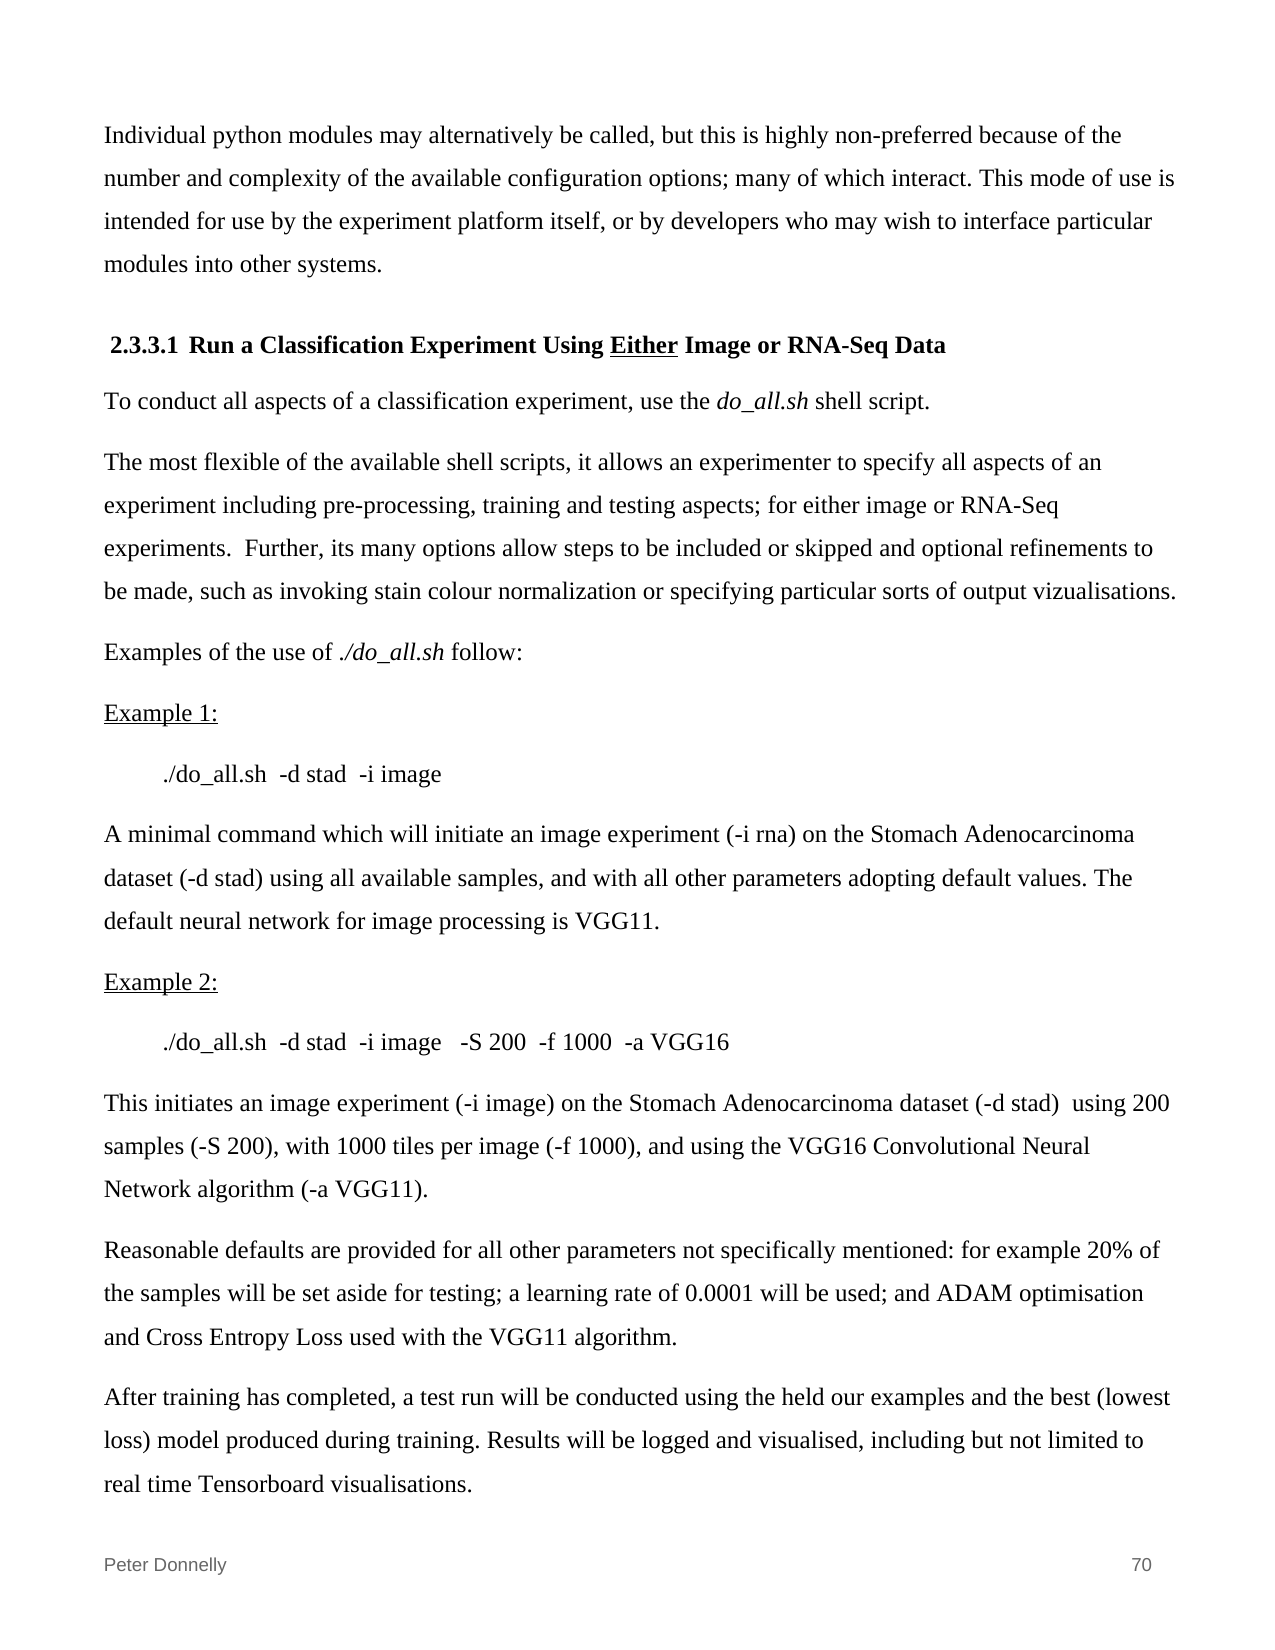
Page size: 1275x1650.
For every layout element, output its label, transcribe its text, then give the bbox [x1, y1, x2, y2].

text Reasonable defaults are provided for all other parameters not specifically mentioned: for example 20% of the samples will be set aside for testing; a learning rate of 0.0001 will be used; and ADAM optimisation and Cross Entropy Loss used with the VGG11 algorithm. [103, 1235, 1181, 1350]
subtitle Run a Classification Experiment Using Either Image or RNA-Seq Data [103, 331, 1181, 359]
text After training has completed, a test run will be conducted using the held our examples and the best (lowest loss) model produced during training. Results will be logged and visualised, including but not limited to real time Tensorboard visualisations. [103, 1382, 1181, 1497]
text This initiates an image experiment (-i image) on the Stomach Adenocarcinoma dataset (-d stad) using 200 samples (-S 200), with 1000 tiles per image (-f 1000), and using the VGG16 Convolutional Neural Network algorithm (-a VGG11). [103, 1088, 1181, 1203]
text A minimal command which will initiate an image experiment (-i rna) on the Stomach Adenocarcinoma dataset (-d stad) using all available samples, and with all other parameters adopting default values. The default neural network for image processing is VGG11. [103, 819, 1181, 934]
text Example 2: [103, 967, 1181, 995]
text Individual python modules may alternatively be called, but this is highly non-preferred because of the number and complexity of the available configuration options; many of which interact. This mode of use is intended for use by the experiment platform itself, or by developers who may wish to interface particular modules into other systems. [103, 120, 1181, 278]
text Example 1: [103, 698, 1181, 727]
text To conduct all aspects of a classification experiment, use the do_all.sh shell script. [103, 386, 1181, 415]
text Examples of the use of ./do_all.sh follow: [103, 637, 1181, 666]
text The most flexible of the available shell scripts, it allows an experimenter to specify all aspects of an experiment including pre-processing, training and testing aspects; for either image or RNA-Seq experiments. Further, its many options allow steps to be included or skipped and optional refinements to be made, such as invoking stain colour normalization or specifying particular sorts of output vizualisations. [103, 447, 1181, 605]
text ./do_all.sh -d stad -i image -S 200 -f 1000 -a VGG16 [162, 1027, 1181, 1056]
text ./do_all.sh -d stad -i image [162, 759, 1181, 787]
